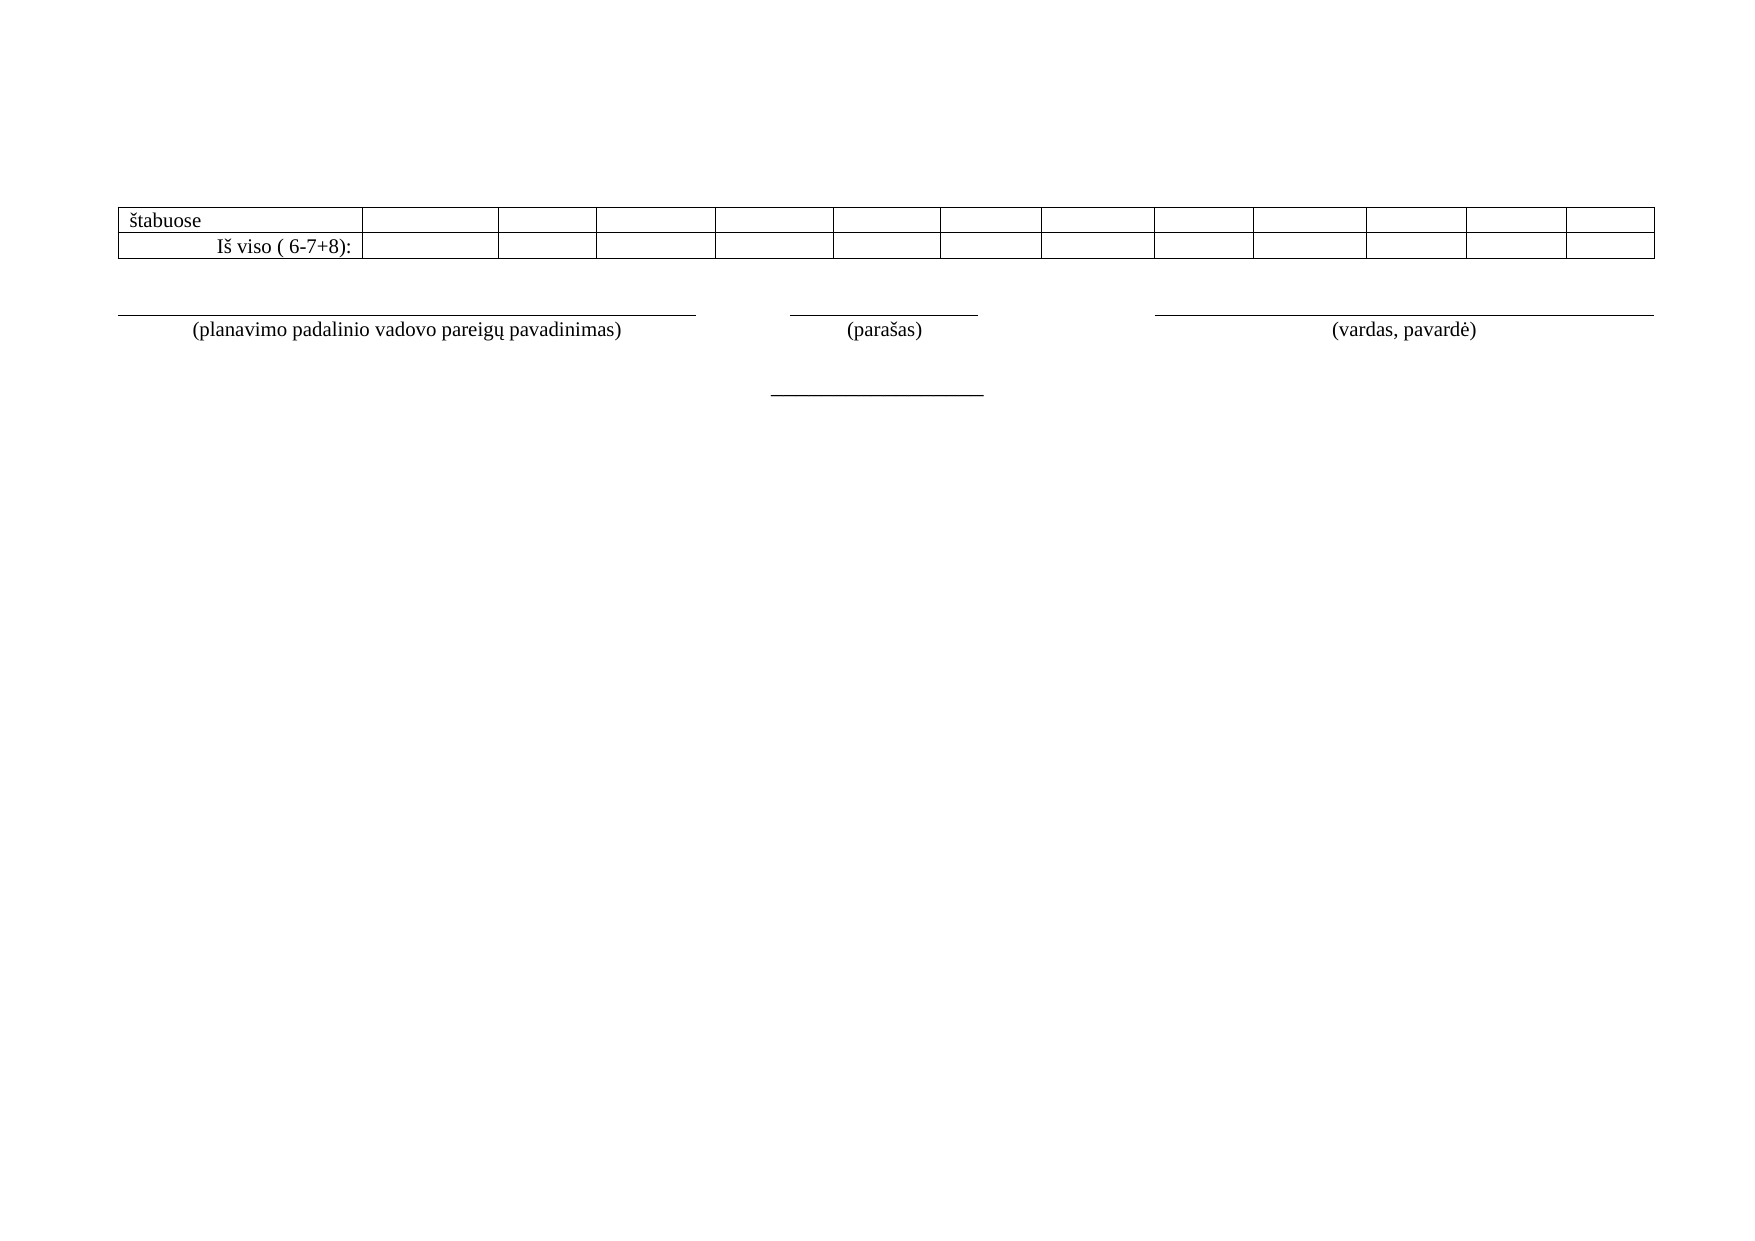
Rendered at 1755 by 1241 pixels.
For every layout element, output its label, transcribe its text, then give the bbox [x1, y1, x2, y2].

table_cell [1155, 233, 1253, 258]
table_header [790, 288, 978, 315]
table_cell [363, 233, 498, 258]
table_cell [597, 233, 715, 258]
table_cell [978, 315, 1154, 341]
table_cell [716, 208, 833, 232]
table_cell [834, 233, 940, 258]
table_cell [499, 233, 596, 258]
table_cell štabuose [119, 208, 362, 232]
table_cell [1467, 233, 1566, 258]
table_header [696, 288, 790, 315]
table_header [1155, 288, 1653, 315]
table_cell [1254, 208, 1366, 232]
table_cell (vardas, pavardė) [1155, 316, 1653, 341]
table_cell [834, 208, 940, 232]
table_cell [696, 315, 790, 341]
table_cell (parašas) [790, 316, 978, 341]
table_cell [1042, 233, 1154, 258]
table_cell [597, 208, 715, 232]
table_cell [1254, 233, 1366, 258]
table_cell [1042, 208, 1154, 232]
table_cell [716, 233, 833, 258]
table_cell [363, 208, 498, 232]
table_header [978, 288, 1154, 315]
table_cell [1567, 233, 1654, 258]
table_header [118, 288, 696, 315]
table_cell [1567, 208, 1654, 232]
table_cell Iš viso ( 6-7+8): [119, 233, 362, 258]
table_cell [1155, 208, 1253, 232]
table_cell [941, 208, 1041, 232]
table_cell (planavimo padalinio vadovo pareigų pavadinimas) [118, 316, 696, 341]
table_cell [1367, 208, 1466, 232]
table_cell [1367, 233, 1466, 258]
table_cell [499, 208, 596, 232]
text _________________ [118, 370, 1636, 399]
table_cell [941, 233, 1041, 258]
table_cell [1467, 208, 1566, 232]
